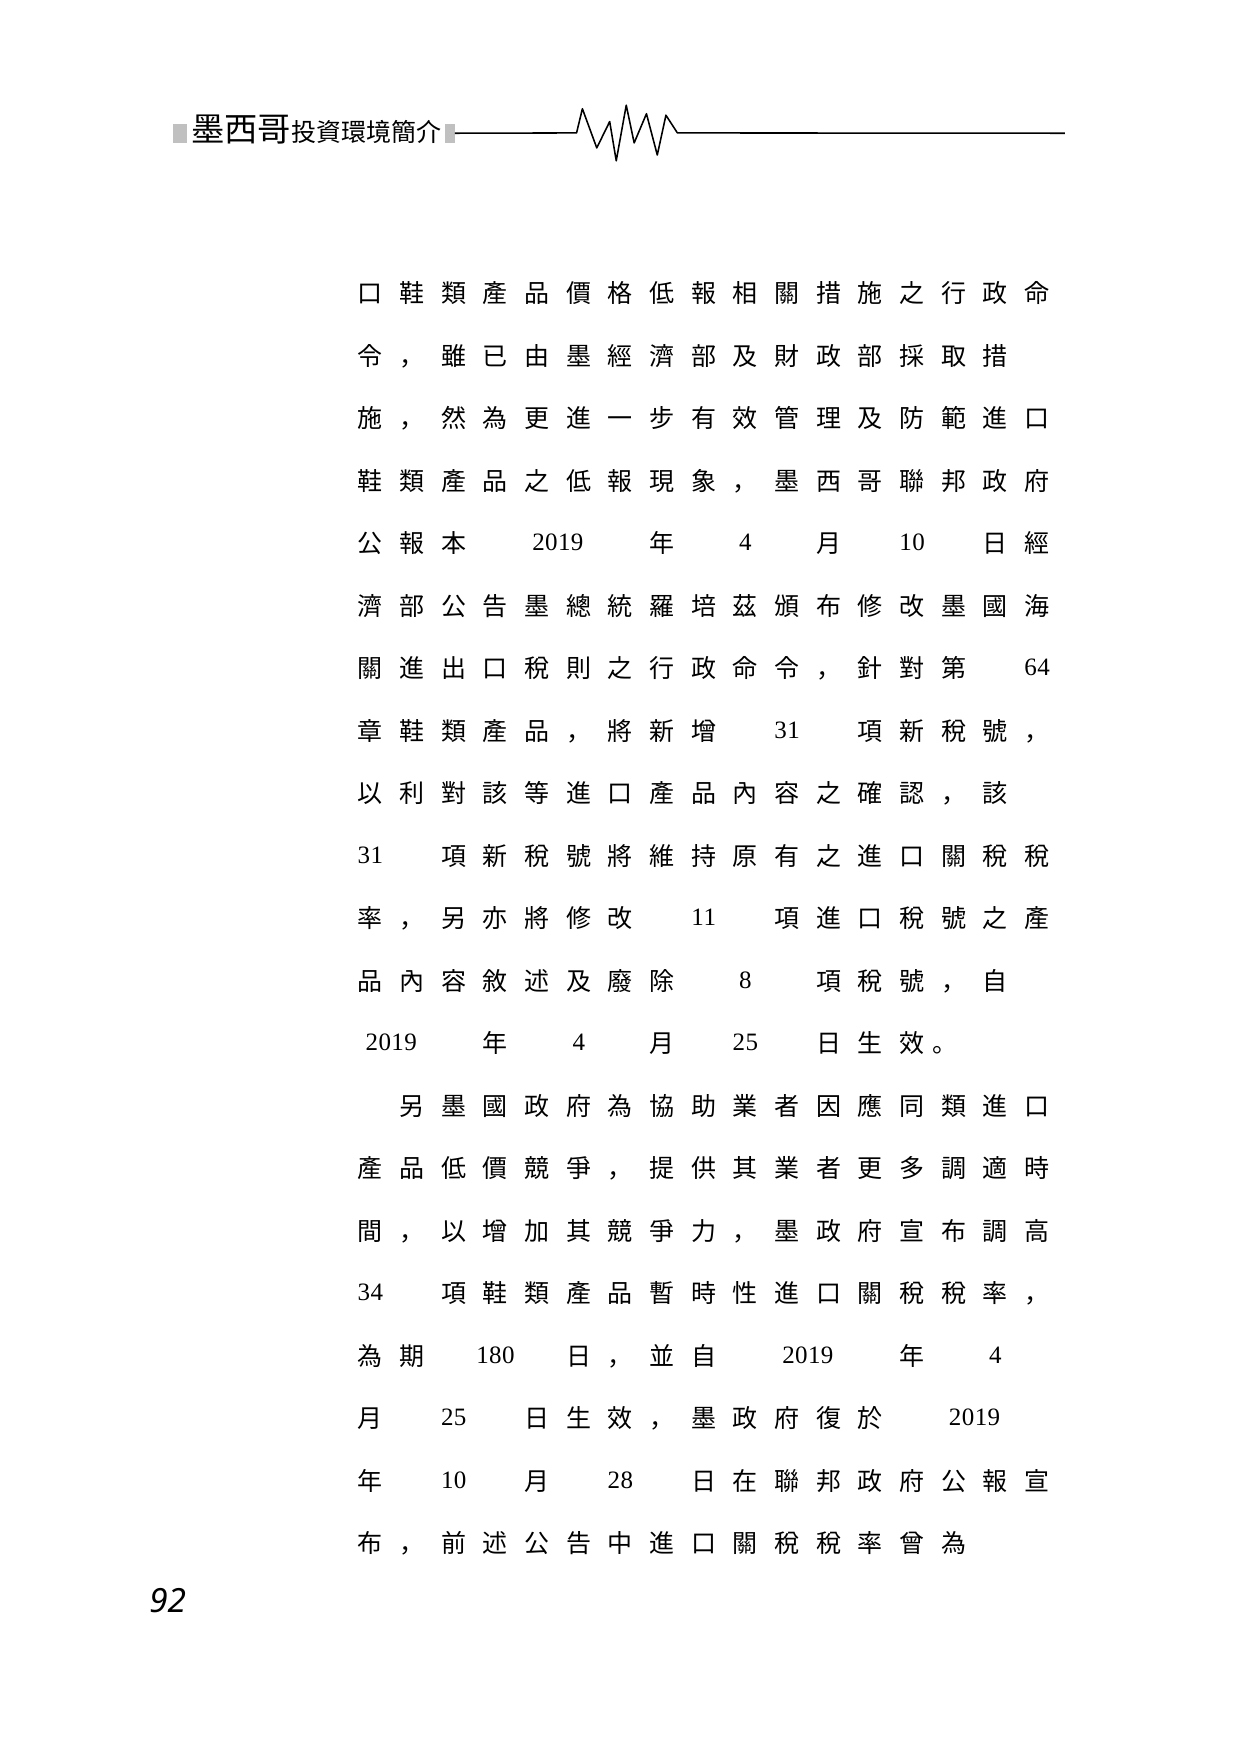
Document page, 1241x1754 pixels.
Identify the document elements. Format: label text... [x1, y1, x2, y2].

text 口鞋類產品價格低報相關措施之行政命令，雖已由墨經濟部及財政部採取措施，然為更進一步有效管理及防範進口鞋類產品之低報現象，墨西哥聯邦政府公報本2019年4月10日經濟部公告墨總統羅培茲頒布修改墨國海關進出口稅則之行政命令，針對第64章鞋類產品，將新增31項新稅號，以利對該等進口產品內容之確認，該31項新稅號將維持原有之進口關稅稅率，另亦將修改11項進口稅號之產品內容敘述及廢除8項稅號，自2019年4月25日生效。 [330, 250, 1058, 1063]
text 另墨國政府為協助業者因應同類進口產品低價競爭，提供其業者更多調適時間，以增加其競爭力，墨政府宣布調高34項鞋類產品暫時性進口關稅稅率，為期180日，並自2019年4月25日生效，墨政府復於2019年10月28日在聯邦政府公報宣布，前述公告中進口關稅稅率曾為 [330, 1063, 1058, 1563]
